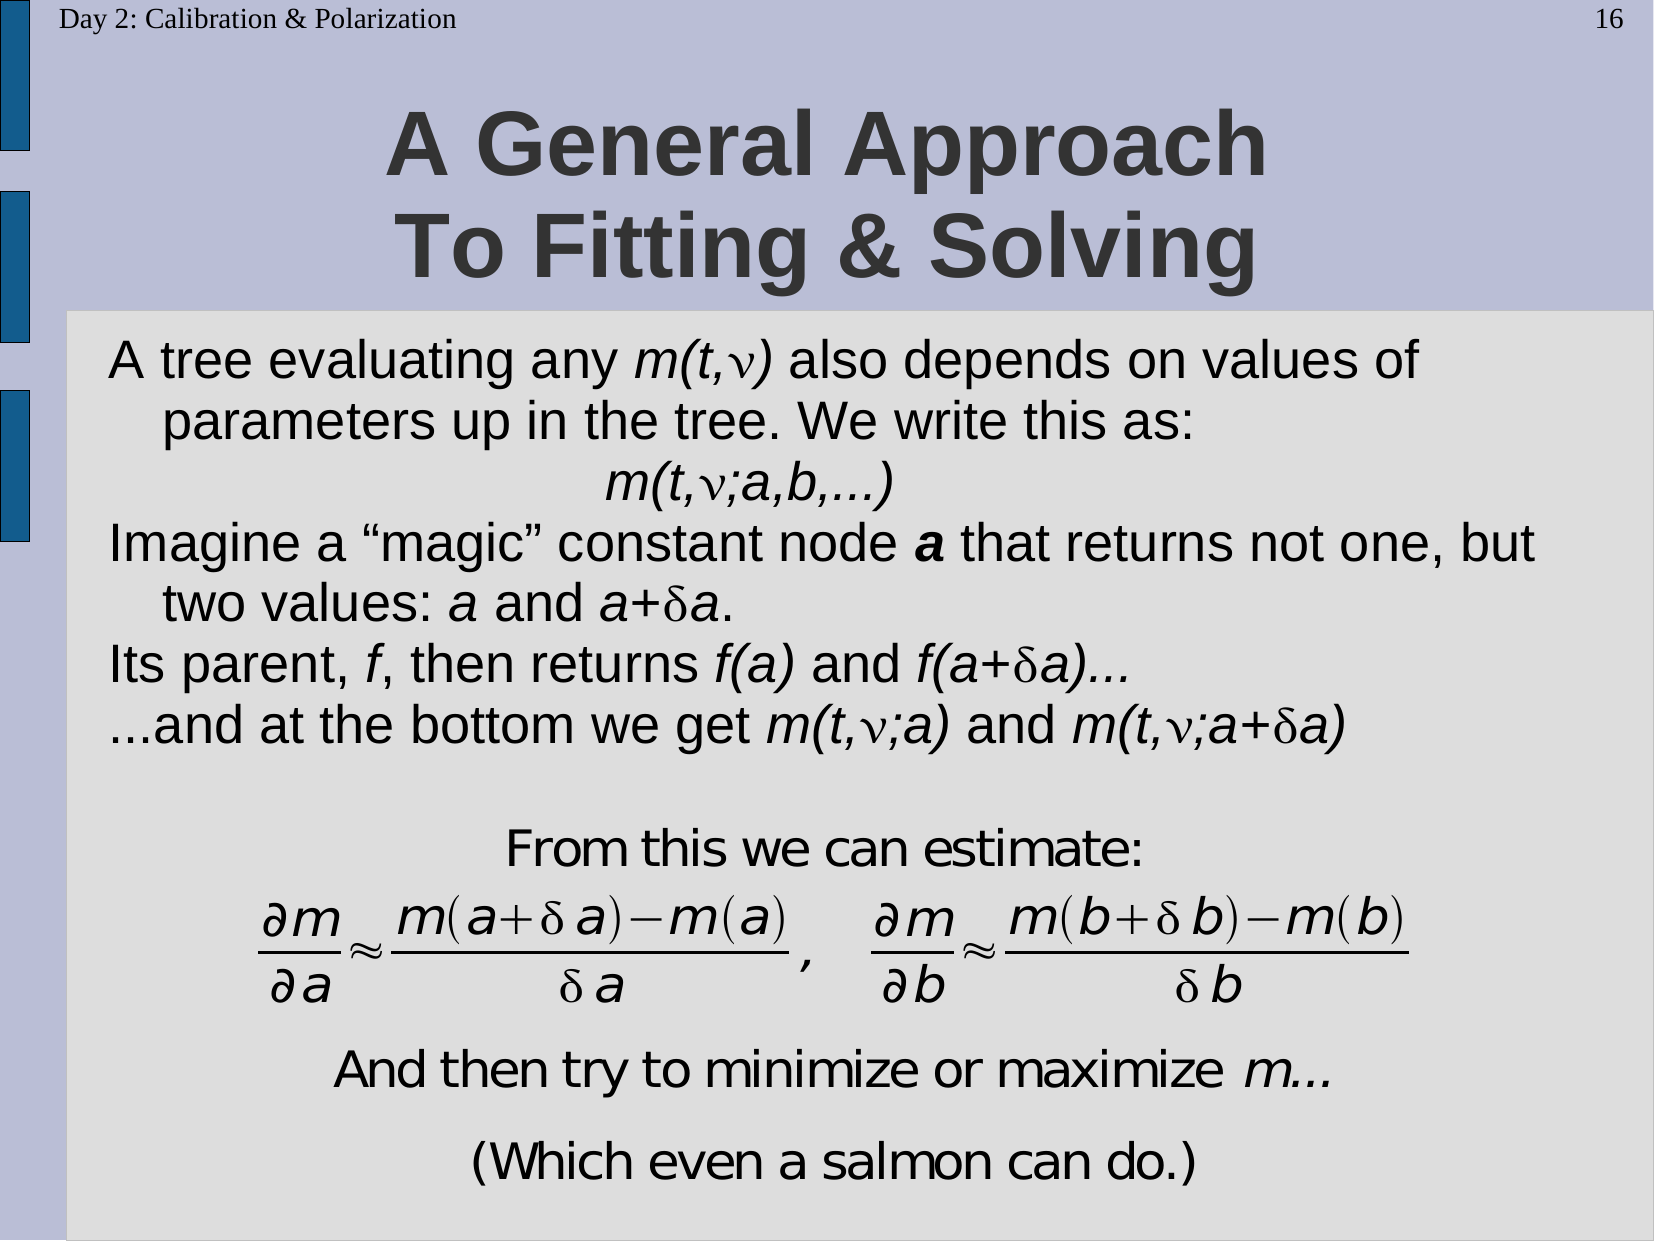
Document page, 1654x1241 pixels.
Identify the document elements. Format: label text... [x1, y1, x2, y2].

list A tree evaluating any m(t,) also depends on values of parameters up in the tree. We write this as: m(t,;a,b,...) Imagine a “magic” constant node a that returns not one, but two values: a and a+a. Its parent, f, then returns f(a) and f(a+a)... ...and at the bottom we get m(t,;a) and m(t,;a+a) [91, 330, 1622, 827]
chart [248, 797, 1418, 1241]
title A General Approach To Fitting & Solving [121, 87, 1534, 302]
